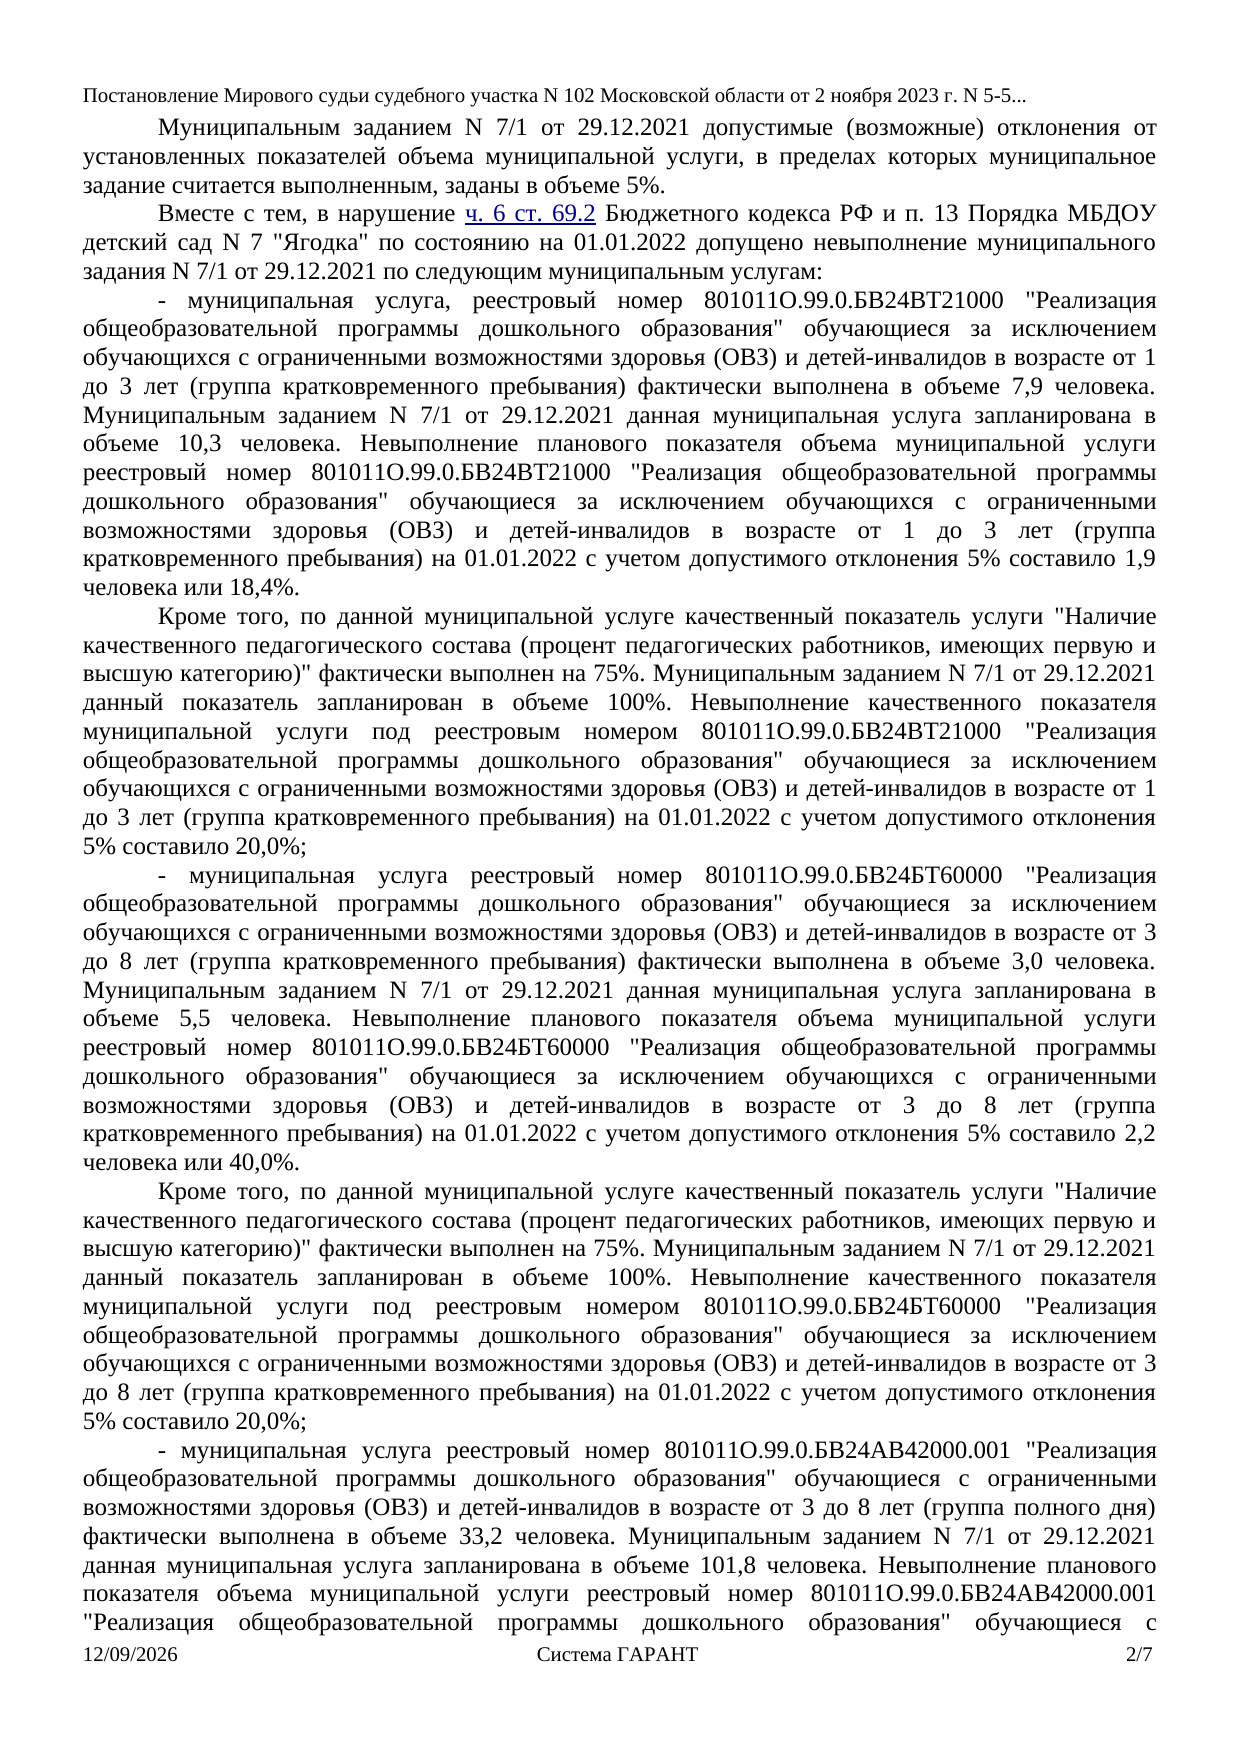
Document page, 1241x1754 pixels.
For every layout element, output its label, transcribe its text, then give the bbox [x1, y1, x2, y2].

text Кроме того, по данной муниципальной услуге качественный показатель услуги "Наличие качественного педагогического состава (процент педагогических работников, имеющих первую и высшую категорию)" фактически выполнен на 75%. Муниципальным заданием N 7/1 от 29.12.2021 данный показатель запланирован в объеме 100%. Невыполнение качественного показателя муниципальной услуги под реестровым номером 801011О.99.0.БВ24ВТ21000 "Реализация общеобразовательной программы дошкольного образования" обучающиеся за исключением обучающихся с ограниченными возможностями здоровья (ОВЗ) и детей-инвалидов в возрасте от 1 до 3 лет (группа кратковременного пребывания) на 01.01.2022 с учетом допустимого отклонения 5% составило 20,0%; [83, 601, 1157, 860]
text Вместе с тем, в нарушение ч. 6 ст. 69.2 Бюджетного кодекса РФ и п. 13 Порядка МБДОУ детский сад N 7 "Ягодка" по состоянию на 01.01.2022 допущено невыполнение муниципального задания N 7/1 от 29.12.2021 по следующим муниципальным услугам: [83, 198, 1157, 285]
text - муниципальная услуга реестровый номер 801011О.99.0.БВ24БТ60000 "Реализация общеобразовательной программы дошкольного образования" обучающиеся за исключением обучающихся с ограниченными возможностями здоровья (ОВЗ) и детей-инвалидов в возрасте от 3 до 8 лет (группа кратковременного пребывания) фактически выполнена в объеме 3,0 человека. Муниципальным заданием N 7/1 от 29.12.2021 данная муниципальная услуга запланирована в объеме 5,5 человека. Невыполнение планового показателя объема муниципальной услуги реестровый номер 801011О.99.0.БВ24БТ60000 "Реализация общеобразовательной программы дошкольного образования" обучающиеся за исключением обучающихся с ограниченными возможностями здоровья (ОВЗ) и детей-инвалидов в возрасте от 3 до 8 лет (группа кратковременного пребывания) на 01.01.2022 с учетом допустимого отклонения 5% составило 2,2 человека или 40,0%. [83, 860, 1157, 1176]
text Муниципальным заданием N 7/1 от 29.12.2021 допустимые (возможные) отклонения от установленных показателей объема муниципальной услуги, в пределах которых муниципальное задание считается выполненным, заданы в объеме 5%. [83, 112, 1157, 198]
text Кроме того, по данной муниципальной услуге качественный показатель услуги "Наличие качественного педагогического состава (процент педагогических работников, имеющих первую и высшую категорию)" фактически выполнен на 75%. Муниципальным заданием N 7/1 от 29.12.2021 данный показатель запланирован в объеме 100%. Невыполнение качественного показателя муниципальной услуги под реестровым номером 801011О.99.0.БВ24БТ60000 "Реализация общеобразовательной программы дошкольного образования" обучающиеся за исключением обучающихся с ограниченными возможностями здоровья (ОВЗ) и детей-инвалидов в возрасте от 3 до 8 лет (группа кратковременного пребывания) на 01.01.2022 с учетом допустимого отклонения 5% составило 20,0%; [83, 1176, 1157, 1435]
text - муниципальная услуга реестровый номер 801011О.99.0.БВ24АВ42000.001 "Реализация общеобразовательной программы дошкольного образования" обучающиеся с ограниченными возможностями здоровья (ОВЗ) и детей-инвалидов в возрасте от 3 до 8 лет (группа полного дня) фактически выполнена в объеме 33,2 человека. Муниципальным заданием N 7/1 от 29.12.2021 данная муниципальная услуга запланирована в объеме 101,8 человека. Невыполнение планового показателя объема муниципальной услуги реестровый номер 801011О.99.0.БВ24АВ42000.001 "Реализация общеобразовательной программы дошкольного образования" обучающиеся с [83, 1435, 1157, 1636]
text - муниципальная услуга, реестровый номер 801011О.99.0.БВ24ВТ21000 "Реализация общеобразовательной программы дошкольного образования" обучающиеся за исключением обучающихся с ограниченными возможностями здоровья (ОВЗ) и детей-инвалидов в возрасте от 1 до 3 лет (группа кратковременного пребывания) фактически выполнена в объеме 7,9 человека. Муниципальным заданием N 7/1 от 29.12.2021 данная муниципальная услуга запланирована в объеме 10,3 человека. Невыполнение планового показателя объема муниципальной услуги реестровый номер 801011О.99.0.БВ24ВТ21000 "Реализация общеобразовательной программы дошкольного образования" обучающиеся за исключением обучающихся с ограниченными возможностями здоровья (ОВЗ) и детей-инвалидов в возрасте от 1 до 3 лет (группа кратковременного пребывания) на 01.01.2022 с учетом допустимого отклонения 5% составило 1,9 человека или 18,4%. [83, 285, 1157, 601]
